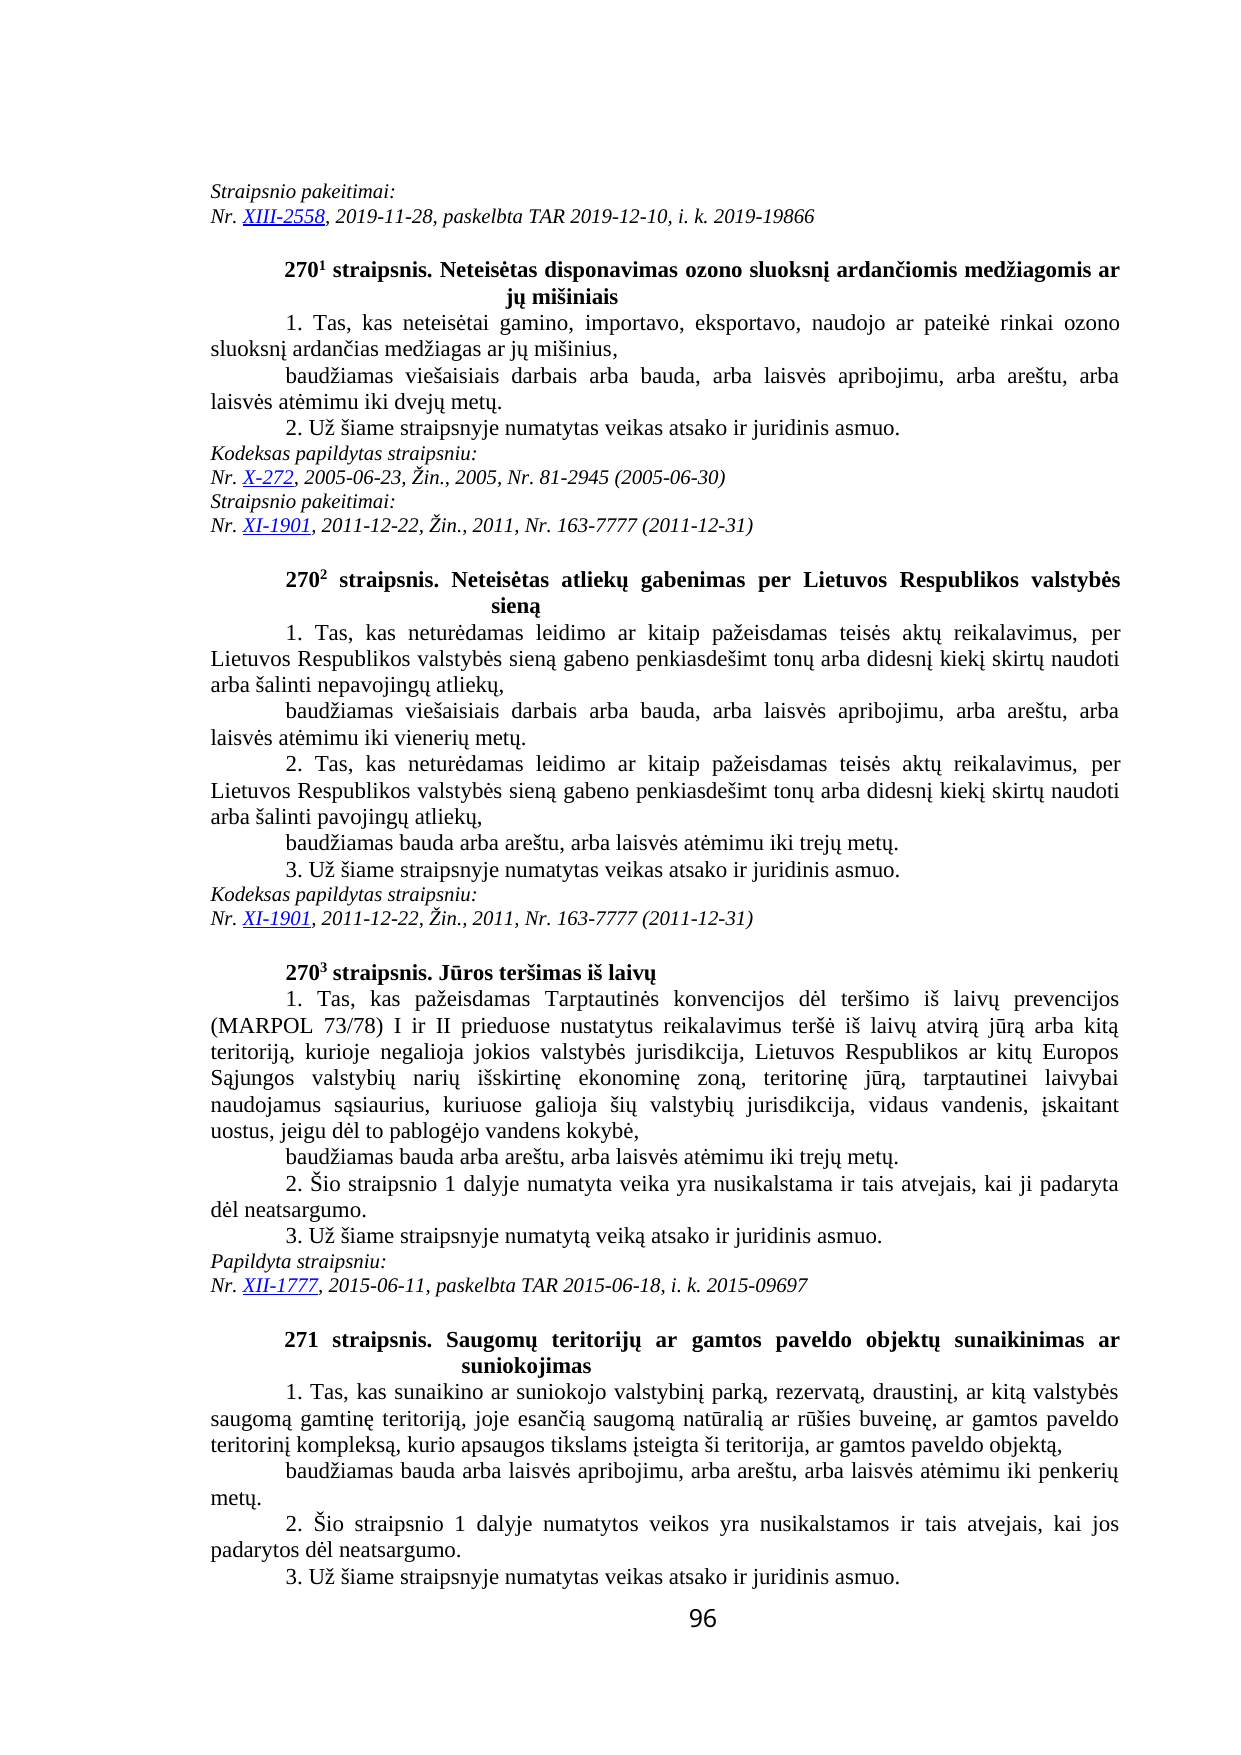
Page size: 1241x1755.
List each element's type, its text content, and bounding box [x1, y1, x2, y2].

text Straipsnio pakeitimai: [210, 179, 1120, 203]
text baudžiamas viešaisiais darbais arba bauda, arba laisvės apribojimu, arba areštu, arba laisvės atėmimu iki vienerių metų. [210, 698, 1120, 750]
text baudžiamas bauda arba areštu, arba laisvės atėmimu iki trejų metų. [210, 1143, 1120, 1170]
text 2. Už šiame straipsnyje numatytas veikas atsako ir juridinis asmuo. [210, 414, 1120, 441]
text Nr. X-272, 2005-06-23, Žin., 2005, Nr. 81-2945 (2005-06-30) [210, 465, 1120, 489]
text Straipsnio pakeitimai: [210, 489, 1120, 513]
text Nr. XII-1777, 2015-06-11, paskelbta TAR 2015-06-18, i. k. 2015-09697 [210, 1273, 1120, 1297]
text Nr. XI-1901, 2011-12-22, Žin., 2011, Nr. 163-7777 (2011-12-31) [210, 906, 1120, 930]
text 271 straipsnis. Saugomų teritorijų ar gamtos paveldo objektų sunaikinimas ar suniokojimas [284, 1326, 1120, 1378]
text Papildyta straipsniu: [210, 1249, 1120, 1273]
text 2. Šio straipsnio 1 dalyje numatyta veika yra nusikalstama ir tais atvejais, kai ji padaryta dėl neatsargumo. [210, 1170, 1120, 1222]
text 1. Tas, kas pažeisdamas Tarptautinės konvencijos dėl teršimo iš laivų prevencijos (MARPOL 73/78) I ir II prieduose nustatytus reikalavimus teršė iš laivų atvirą jūrą arba kitą teritoriją, kurioje negalioja jokios valstybės jurisdikcija, Lietuvos Respublikos ar kitų Europos Sąjungos valstybių narių išskirtinę ekonominę zoną, teritorinę jūrą, tarptautinei laivybai naudojamus sąsiaurius, kuriuose galioja šių valstybių jurisdikcija, vidaus vandenis, įskaitant uostus, jeigu dėl to pablogėjo vandens kokybė, [210, 985, 1120, 1143]
text 3. Už šiame straipsnyje numatytas veikas atsako ir juridinis asmuo. [210, 1563, 1120, 1589]
text 2703 straipsnis. Jūros teršimas iš laivų [210, 959, 1120, 985]
text 1. Tas, kas neturėdamas leidimo ar kitaip pažeisdamas teisės aktų reikalavimus, per Lietuvos Respublikos valstybės sieną gabeno penkiasdešimt tonų arba didesnį kiekį skirtų naudoti arba šalinti nepavojingų atliekų, [210, 618, 1120, 698]
text 1. Tas, kas neteisėtai gamino, importavo, eksportavo, naudojo ar pateikė rinkai ozono sluoksnį ardančias medžiagas ar jų mišinius, [210, 309, 1120, 362]
text baudžiamas bauda arba laisvės apribojimu, arba areštu, arba laisvės atėmimu iki penkerių metų. [210, 1457, 1120, 1510]
text Kodeksas papildytas straipsniu: [210, 441, 1120, 465]
text 2. Šio straipsnio 1 dalyje numatytos veikos yra nusikalstamos ir tais atvejais, kai jos padarytos dėl neatsargumo. [210, 1510, 1120, 1563]
text 2701 straipsnis. Neteisėtas disponavimas ozono sluoksnį ardančiomis medžiagomis ar jų mišiniais [284, 256, 1120, 309]
text 1. Tas, kas sunaikino ar suniokojo valstybinį parką, rezervatą, draustinį, ar kitą valstybės saugomą gamtinę teritoriją, joje esančią saugomą natūralią ar rūšies buveinę, ar gamtos paveldo teritorinį kompleksą, kurio apsaugos tikslams įsteigta ši teritorija, ar gamtos paveldo objektą, [210, 1378, 1120, 1457]
text 2. Tas, kas neturėdamas leidimo ar kitaip pažeisdamas teisės aktų reikalavimus, per Lietuvos Respublikos valstybės sieną gabeno penkiasdešimt tonų arba didesnį kiekį skirtų naudoti arba šalinti pavojingų atliekų, [210, 750, 1120, 829]
text 3. Už šiame straipsnyje numatytas veikas atsako ir juridinis asmuo. [210, 856, 1120, 882]
text baudžiamas viešaisiais darbais arba bauda, arba laisvės apribojimu, arba areštu, arba laisvės atėmimu iki dvejų metų. [210, 362, 1120, 414]
text baudžiamas bauda arba areštu, arba laisvės atėmimu iki trejų metų. [210, 829, 1120, 856]
text Kodeksas papildytas straipsniu: [210, 882, 1120, 906]
text 2702 straipsnis. Neteisėtas atliekų gabenimas per Lietuvos Respublikos valstybės sieną [285, 566, 1120, 618]
text Nr. XIII-2558, 2019-11-28, paskelbta TAR 2019-12-10, i. k. 2019-19866 [210, 203, 1120, 228]
text 3. Už šiame straipsnyje numatytą veiką atsako ir juridinis asmuo. [210, 1222, 1120, 1249]
text Nr. XI-1901, 2011-12-22, Žin., 2011, Nr. 163-7777 (2011-12-31) [210, 513, 1120, 537]
